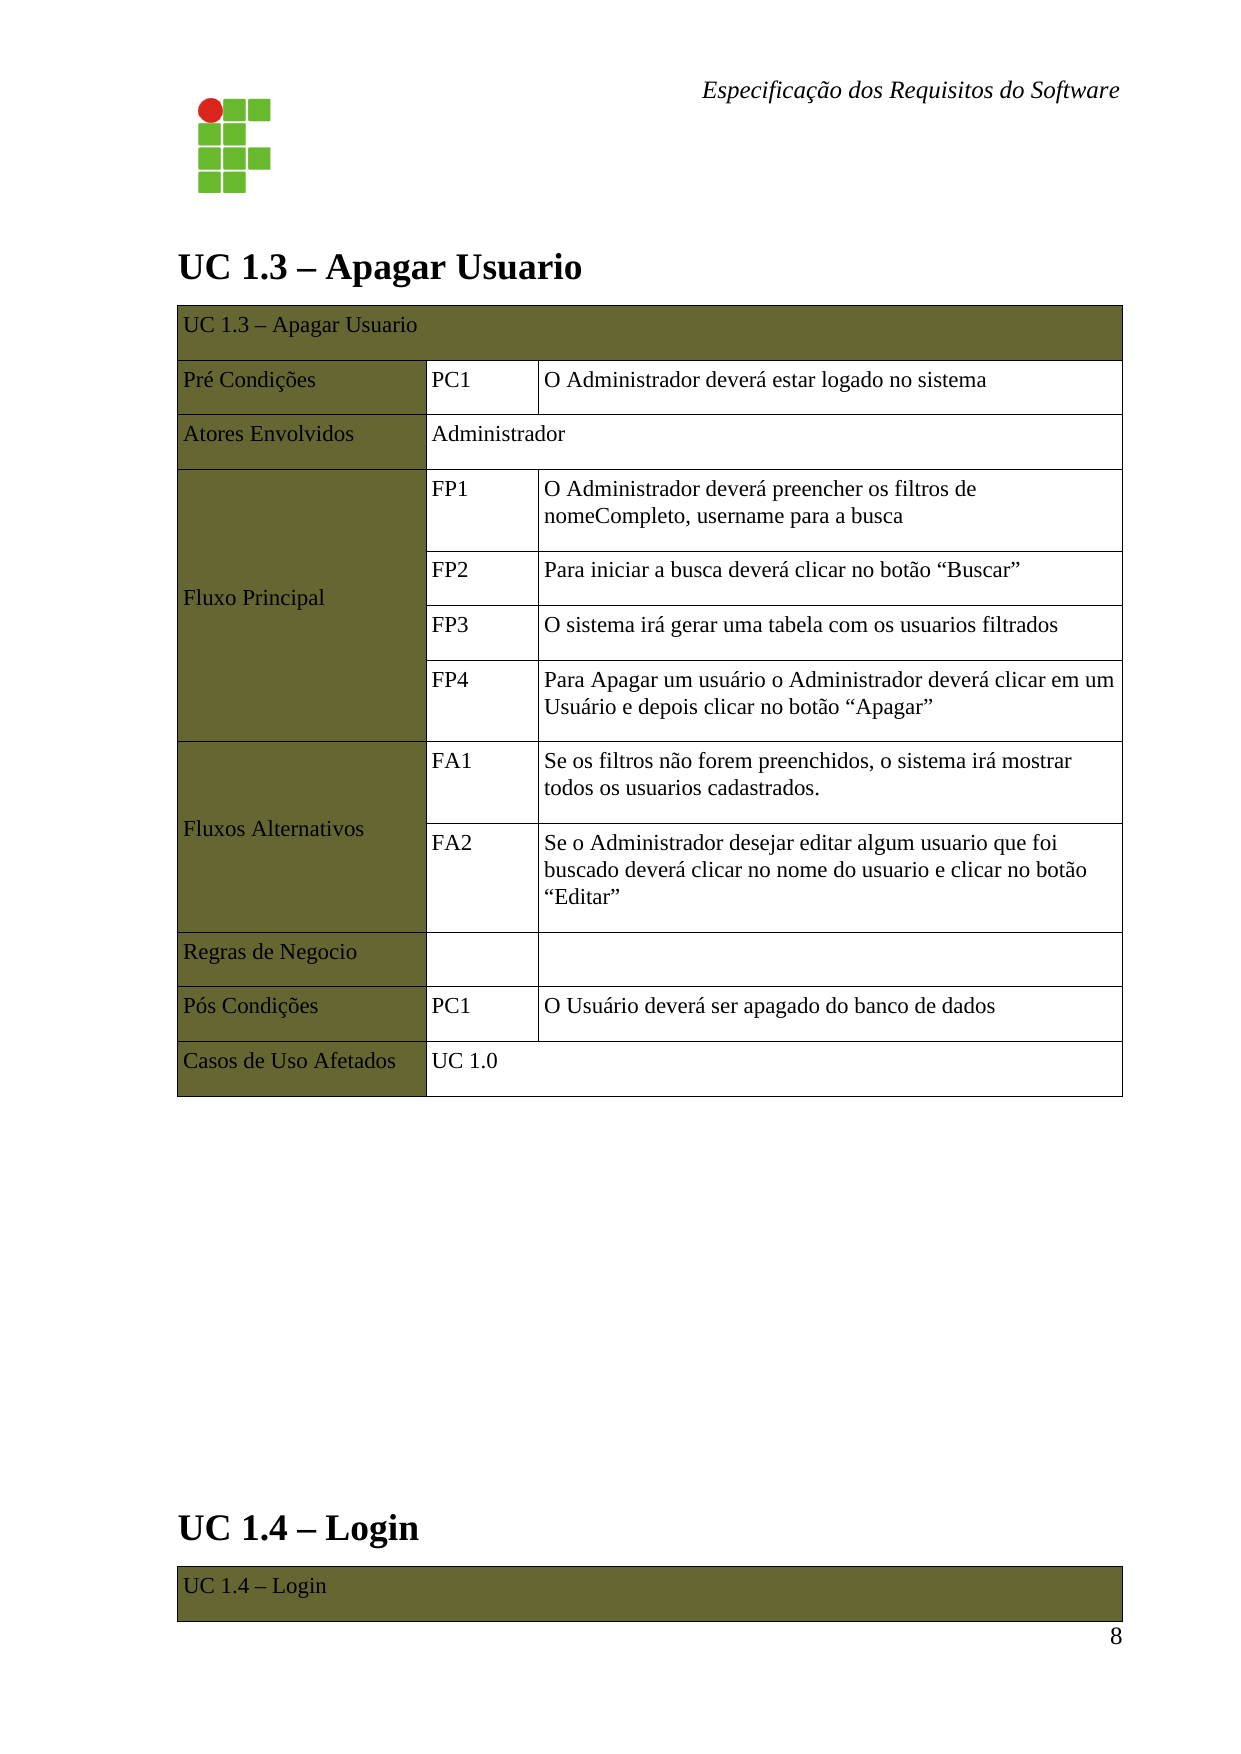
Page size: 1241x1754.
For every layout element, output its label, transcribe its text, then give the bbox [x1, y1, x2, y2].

table_cell FP4 [427, 661, 538, 741]
table_cell Para Apagar um usuário o Administrador deverá clicar em um Usuário e depois clicar no botão “Apagar” [539, 661, 1122, 741]
picture [195, 98, 271, 193]
table_cell Regras de Negocio [178, 933, 426, 986]
table_cell Pré Condições [178, 361, 426, 414]
table_cell O Administrador deverá preencher os filtros de nomeCompleto, username para a busca [539, 470, 1122, 551]
table_cell Atores Envolvidos [178, 415, 426, 469]
text UC 1.4 – Login [177, 1505, 1122, 1548]
table_cell PC1 [427, 361, 538, 414]
table_cell [539, 933, 1122, 986]
table_cell FA2 [427, 824, 538, 932]
table_cell PC1 [427, 987, 538, 1041]
table_header UC 1.3 – Apagar Usuario [178, 306, 1122, 360]
table_cell [427, 933, 538, 986]
table_cell FP1 [427, 470, 538, 551]
table_cell O sistema irá gerar uma tabela com os usuarios filtrados [539, 606, 1122, 660]
text UC 1.3 – Apagar Usuario [177, 244, 1122, 287]
table_cell Se os filtros não forem preenchidos, o sistema irá mostrar todos os usuarios cadastrados. [539, 742, 1122, 823]
table_cell O Administrador deverá estar logado no sistema [539, 361, 1122, 414]
table_cell Fluxo Principal [178, 470, 426, 741]
table_cell Fluxos Alternativos [178, 742, 426, 932]
table_cell Administrador [427, 415, 1122, 469]
table_cell Pós Condições [178, 987, 426, 1041]
table_cell FP3 [427, 606, 538, 660]
table_cell O Usuário deverá ser apagado do banco de dados [539, 987, 1122, 1041]
table_cell FP2 [427, 552, 538, 605]
table_cell Para iniciar a busca deverá clicar no botão “Buscar” [539, 552, 1122, 605]
table_cell UC 1.0 [427, 1042, 1122, 1096]
table_header UC 1.4 – Login [178, 1567, 1122, 1621]
table_cell Se o Administrador desejar editar algum usuario que foi buscado deverá clicar no nome do usuario e clicar no botão “Editar” [539, 824, 1122, 932]
table_cell FA1 [427, 742, 538, 823]
table_cell Casos de Uso Afetados [178, 1042, 426, 1096]
